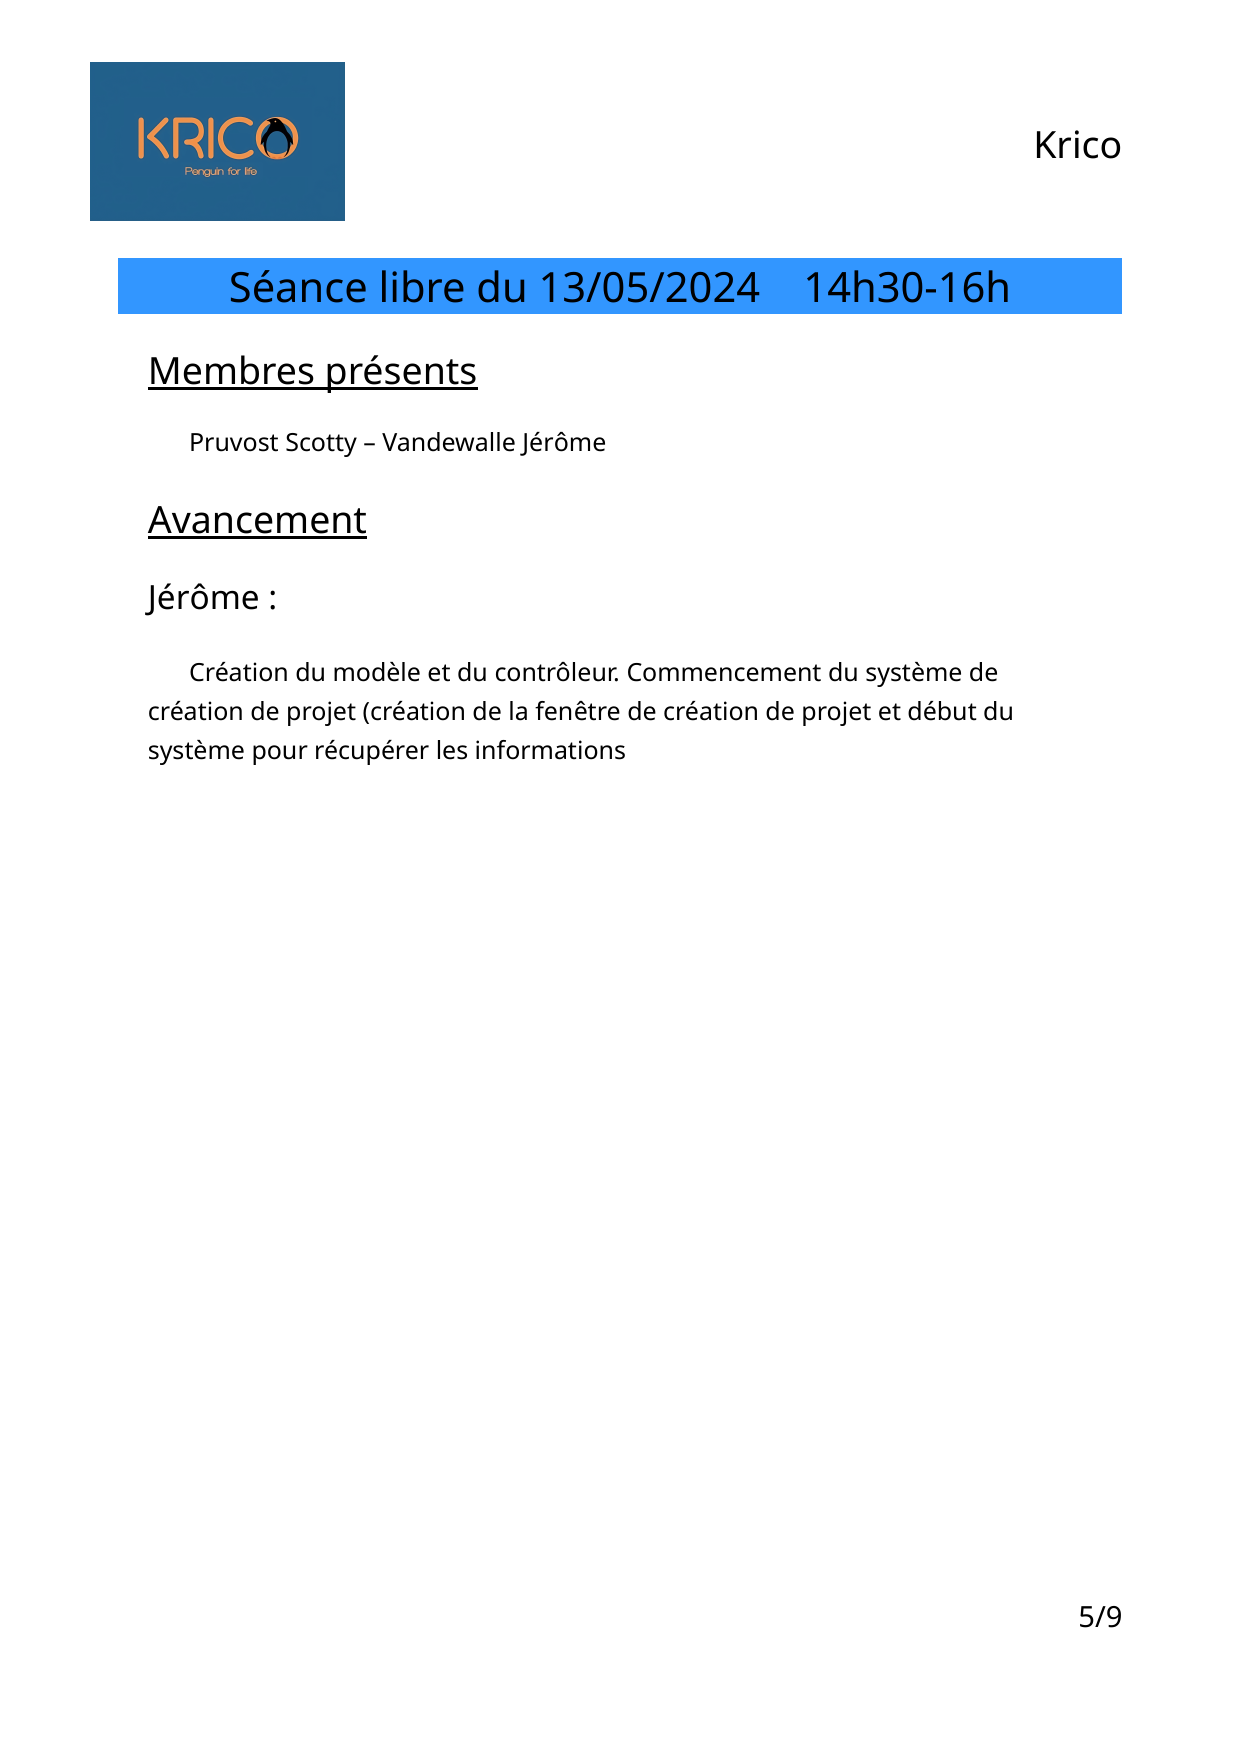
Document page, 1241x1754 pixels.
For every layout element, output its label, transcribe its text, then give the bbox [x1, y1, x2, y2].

subtitle Avancement [148, 493, 1122, 544]
text Pruvost Scotty – Vandewalle Jérôme [148, 424, 1093, 458]
subtitle Séance libre du 13/05/2024 14h30-16h [118, 258, 1122, 314]
text Création du modèle et du contrôleur. Commencement du système de création de projet (création de la fenêtre de création de projet et début du système pour récupérer les informations [148, 654, 1093, 767]
subtitle Jérôme : [148, 574, 1122, 619]
picture [90, 62, 345, 221]
subtitle Membres présents [148, 344, 1122, 395]
